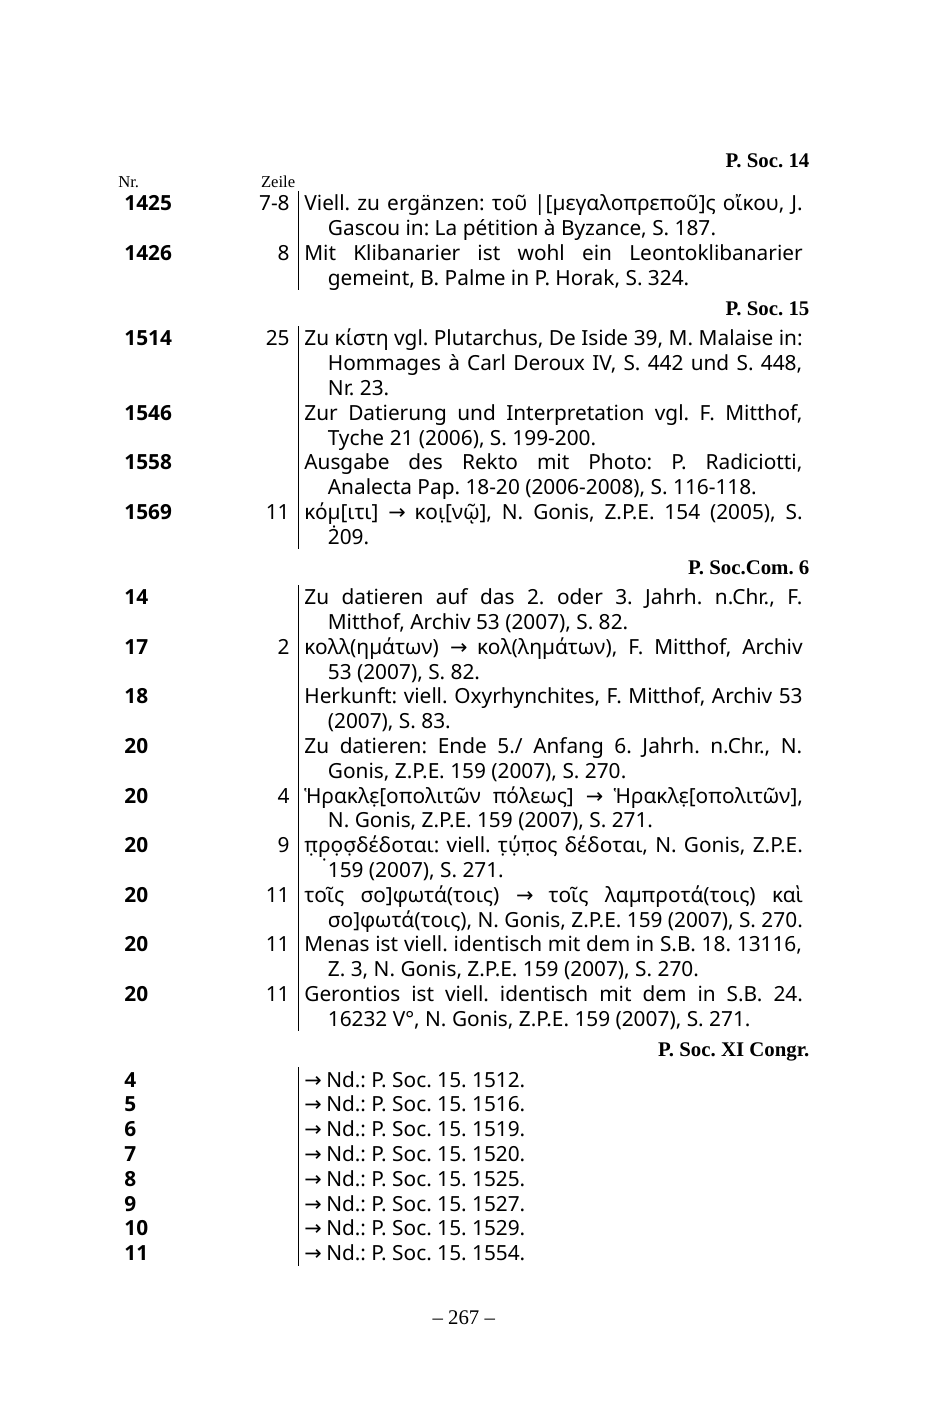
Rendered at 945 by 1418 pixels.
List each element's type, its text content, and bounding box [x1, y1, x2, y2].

table_cell → Nd.: P. Soc. 15. 1527. [299, 1191, 809, 1216]
table_cell Zu datieren: Ende 5./ Anfang 6. Jahrh. n.Chr., N. Gonis, Z.P.E. 159 (2007), S. 270. [299, 734, 809, 783]
table_cell [207, 1241, 298, 1266]
table_cell [207, 1216, 298, 1241]
table_cell Viell. zu ergänzen: τοῦ |[μεγαλοπρεποῦ]ς οἴκου, J. Gascou in: La pétition à Byzance, S. 187. [299, 191, 809, 240]
table_cell → Nd.: P. Soc. 15. 1516. [299, 1092, 809, 1117]
table_header 25 [207, 326, 298, 400]
table_cell 5 [118, 1092, 207, 1117]
table_header Zu datieren auf das 2. oder 3. Jahrh. n.Chr., F. Mitthof, Archiv 53 (2007), S. 82. [299, 585, 809, 634]
table_cell → Nd.: P. Soc. 15. 1529. [299, 1216, 809, 1241]
table_cell 20 [118, 833, 207, 882]
table_header 4 [118, 1067, 207, 1092]
table_cell 20 [118, 734, 207, 783]
table_cell [207, 1166, 298, 1191]
table_cell π̣ρ̣ο̣σ̣δέδοται: viell. τ̣ύ̣π̣ος δέδοται, N. Gonis, Z.P.E. 159 (2007), S. 271. [299, 833, 809, 882]
table_cell [207, 1191, 298, 1216]
table_cell Ἡρακλε̣[οπολιτῶν πόλεως] → Ἡρακλε̣[οπολιτῶν], N. Gonis, Z.P.E. 159 (2007), S. 271. [299, 783, 809, 833]
table_header → Nd.: P. Soc. 15. 1512. [299, 1067, 809, 1092]
table_cell 20 [118, 883, 207, 932]
table_header Zu κίστη vgl. Plutarchus, De Iside 39, M. Malaise in: Hommages à Carl Deroux IV, S. 442 und S. 448, Nr. 23. [299, 326, 809, 400]
table_header [207, 1067, 298, 1092]
table_cell [207, 400, 298, 450]
table_cell Zur Datierung und Interpretation vgl. F. Mitthof, Tyche 21 (2006), S. 199-200. [299, 400, 809, 450]
table_cell [207, 1117, 298, 1142]
table_cell → Nd.: P. Soc. 15. 1520. [299, 1142, 809, 1166]
table_cell Ausgabe des Rekto mit Photo: P. Radiciotti, Analecta Pap. 18-20 (2006-2008), S. 116-118. [299, 450, 809, 499]
table_cell [207, 1142, 298, 1166]
subtitle P. Soc.Com. 6 [118, 555, 809, 579]
table_cell 9 [118, 1191, 207, 1216]
table_cell 20 [118, 783, 207, 833]
table_cell κόμ̣[ιτι] → κοι̣[νῷ], N. Gonis, Z.P.E. 154 (2005), S. 209. [299, 500, 809, 549]
table_cell 1546 [118, 400, 207, 450]
table_cell Mit Klibanarier ist wohl ein Leontoklibanarier gemeint, B. Palme in P. Horak, S. 324. [299, 240, 809, 290]
table_cell 11 [118, 1241, 207, 1266]
table_header 14 [118, 585, 207, 634]
table_cell Menas ist viell. identisch mit dem in S.B. 18. 13116, Z. 3, N. Gonis, Z.P.E. 159 (2007), S. 270. [299, 932, 809, 982]
table_cell 4 [207, 783, 298, 833]
table_cell Herkunft: viell. Oxyrhynchites, F. Mitthof, Archiv 53 (2007), S. 83. [299, 684, 809, 734]
table_cell [207, 734, 298, 783]
table_cell [207, 684, 298, 734]
table_cell 10 [118, 1216, 207, 1241]
table_cell 11 [207, 932, 298, 982]
table_cell τοῖς σο]φωτά(τοις) → τοῖς λαμπροτά(τοις) καὶ σο]φωτά(τοις), N. Gonis, Z.P.E. 159 (2007), S. 270. [299, 883, 809, 932]
table_cell 6 [118, 1117, 207, 1142]
table_cell → Nd.: P. Soc. 15. 1519. [299, 1117, 809, 1142]
table_cell 1569 [118, 500, 207, 549]
table_cell Gerontios ist viell. identisch mit dem in S.B. 24. 16232 V°, N. Gonis, Z.P.E. 159 (2007), S. 271. [299, 982, 809, 1031]
table_cell 20 [118, 932, 207, 982]
table_cell [207, 450, 298, 499]
table_cell 2 [207, 635, 298, 684]
table_cell 1558 [118, 450, 207, 499]
table_header [207, 585, 298, 634]
table_cell κολλ(ημάτων) → κολ(λημάτων), F. Mitthof, Archiv 53 (2007), S. 82. [299, 635, 809, 684]
table_cell 9 [207, 833, 298, 882]
table_cell 11 [207, 500, 298, 549]
table_cell → Nd.: P. Soc. 15. 1554. [299, 1241, 809, 1266]
table_cell 7 [118, 1142, 207, 1166]
table_cell 1425 [118, 191, 207, 240]
table_cell → Nd.: P. Soc. 15. 1525. [299, 1166, 809, 1191]
table_cell 8 [118, 1166, 207, 1191]
table_cell 11 [207, 883, 298, 932]
table_header 1514 [118, 326, 207, 400]
subtitle P. Soc. XI Congr. [118, 1037, 809, 1061]
table_cell 1426 [118, 240, 207, 290]
table_cell 18 [118, 684, 207, 734]
subtitle P. Soc. 15 [118, 296, 809, 320]
table_cell 8 [207, 240, 298, 290]
table_cell 17 [118, 635, 207, 684]
table_cell 11 [207, 982, 298, 1031]
table_cell [207, 1092, 298, 1117]
table_cell 7-8 [207, 191, 298, 240]
table_cell 20 [118, 982, 207, 1031]
